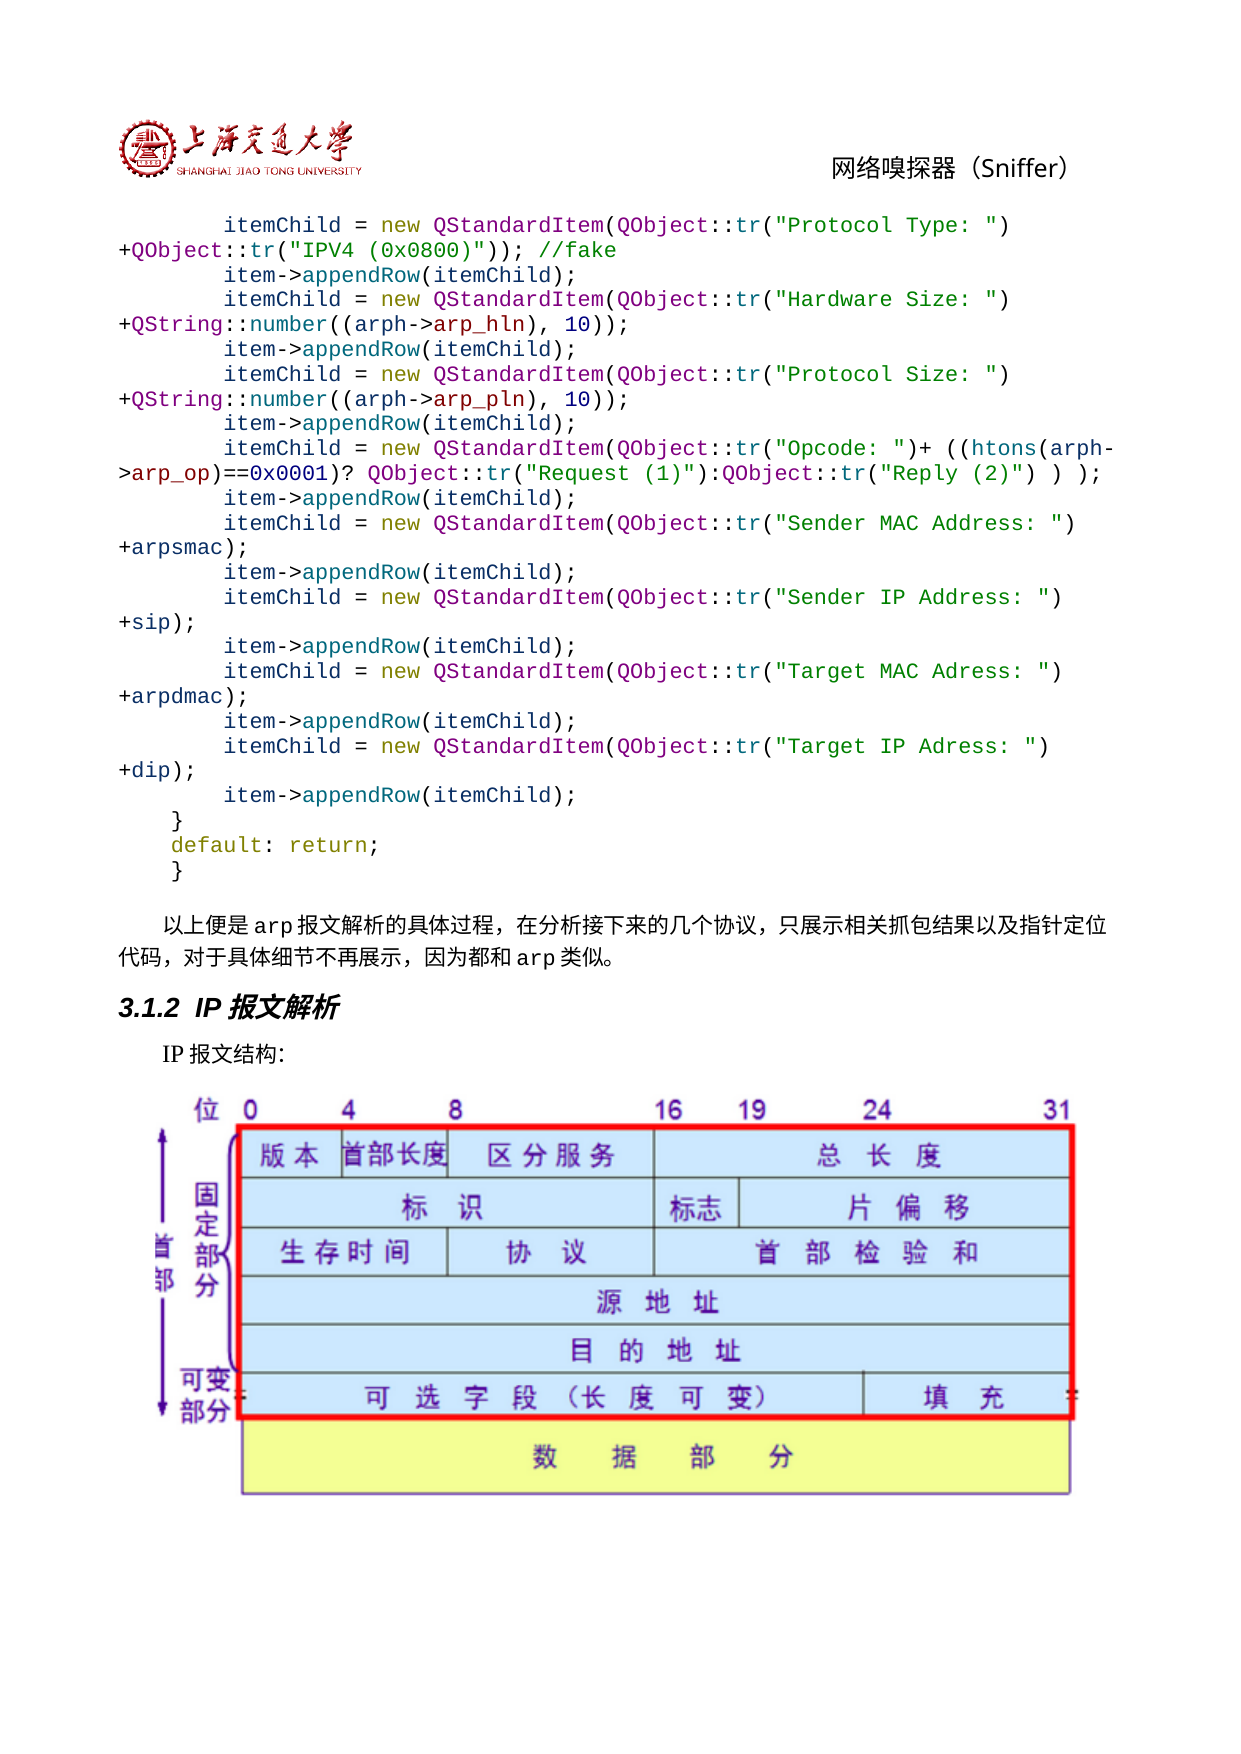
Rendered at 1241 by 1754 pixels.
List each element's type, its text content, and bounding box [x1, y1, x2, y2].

text itemChild = new QStandardItem(QObject::tr("Protocol Type: ")+QObject::tr("IPV4 (0x0800)")); //fake [118, 214, 1122, 264]
text item->appendRow(itemChild); [118, 784, 1122, 809]
text IP报文结构： [118, 1037, 1122, 1069]
text item->appendRow(itemChild); [118, 413, 1122, 437]
text itemChild = new QStandardItem(QObject::tr("Target MAC Adress: ")+arpdmac); [118, 661, 1122, 710]
text itemChild = new QStandardItem(QObject::tr("Opcode: ")+ ((htons(arph->arp_op)==0x0001)? QObject::tr("Request (1)"):QObject::tr("Reply (2)") ) ); [118, 437, 1122, 487]
text item->appendRow(itemChild); [118, 487, 1122, 512]
text } [118, 859, 1122, 884]
text } [118, 809, 1122, 834]
picture [118, 118, 362, 178]
subtitle 3.1.2 IP报文解析 [118, 985, 1122, 1025]
text 以上便是arp报文解析的具体过程，在分析接下来的几个协议，只展示相关抓包结果以及指针定位代码，对于具体细节不再展示，因为都和arp类似。 [118, 908, 1122, 972]
text itemChild = new QStandardItem(QObject::tr("Sender IP Address: ")+sip); [118, 586, 1122, 636]
text item->appendRow(itemChild); [118, 710, 1122, 735]
text default: return; [118, 834, 1122, 859]
text itemChild = new QStandardItem(QObject::tr("Target IP Adress: ")+dip); [118, 735, 1122, 784]
text item->appendRow(itemChild); [118, 338, 1122, 363]
text itemChild = new QStandardItem(QObject::tr("Protocol Size: ")+QString::number((arph->arp_pln), 10)); [118, 363, 1122, 413]
text itemChild = new QStandardItem(QObject::tr("Hardware Size: ")+QString::number((arph->arp_hln), 10)); [118, 289, 1122, 338]
text item->appendRow(itemChild); [118, 561, 1122, 586]
text itemChild = new QStandardItem(QObject::tr("Sender MAC Address: ")+arpsmac); [118, 512, 1122, 561]
picture [155, 1090, 1085, 1497]
text item->appendRow(itemChild); [118, 636, 1122, 661]
text item->appendRow(itemChild); [118, 264, 1122, 289]
